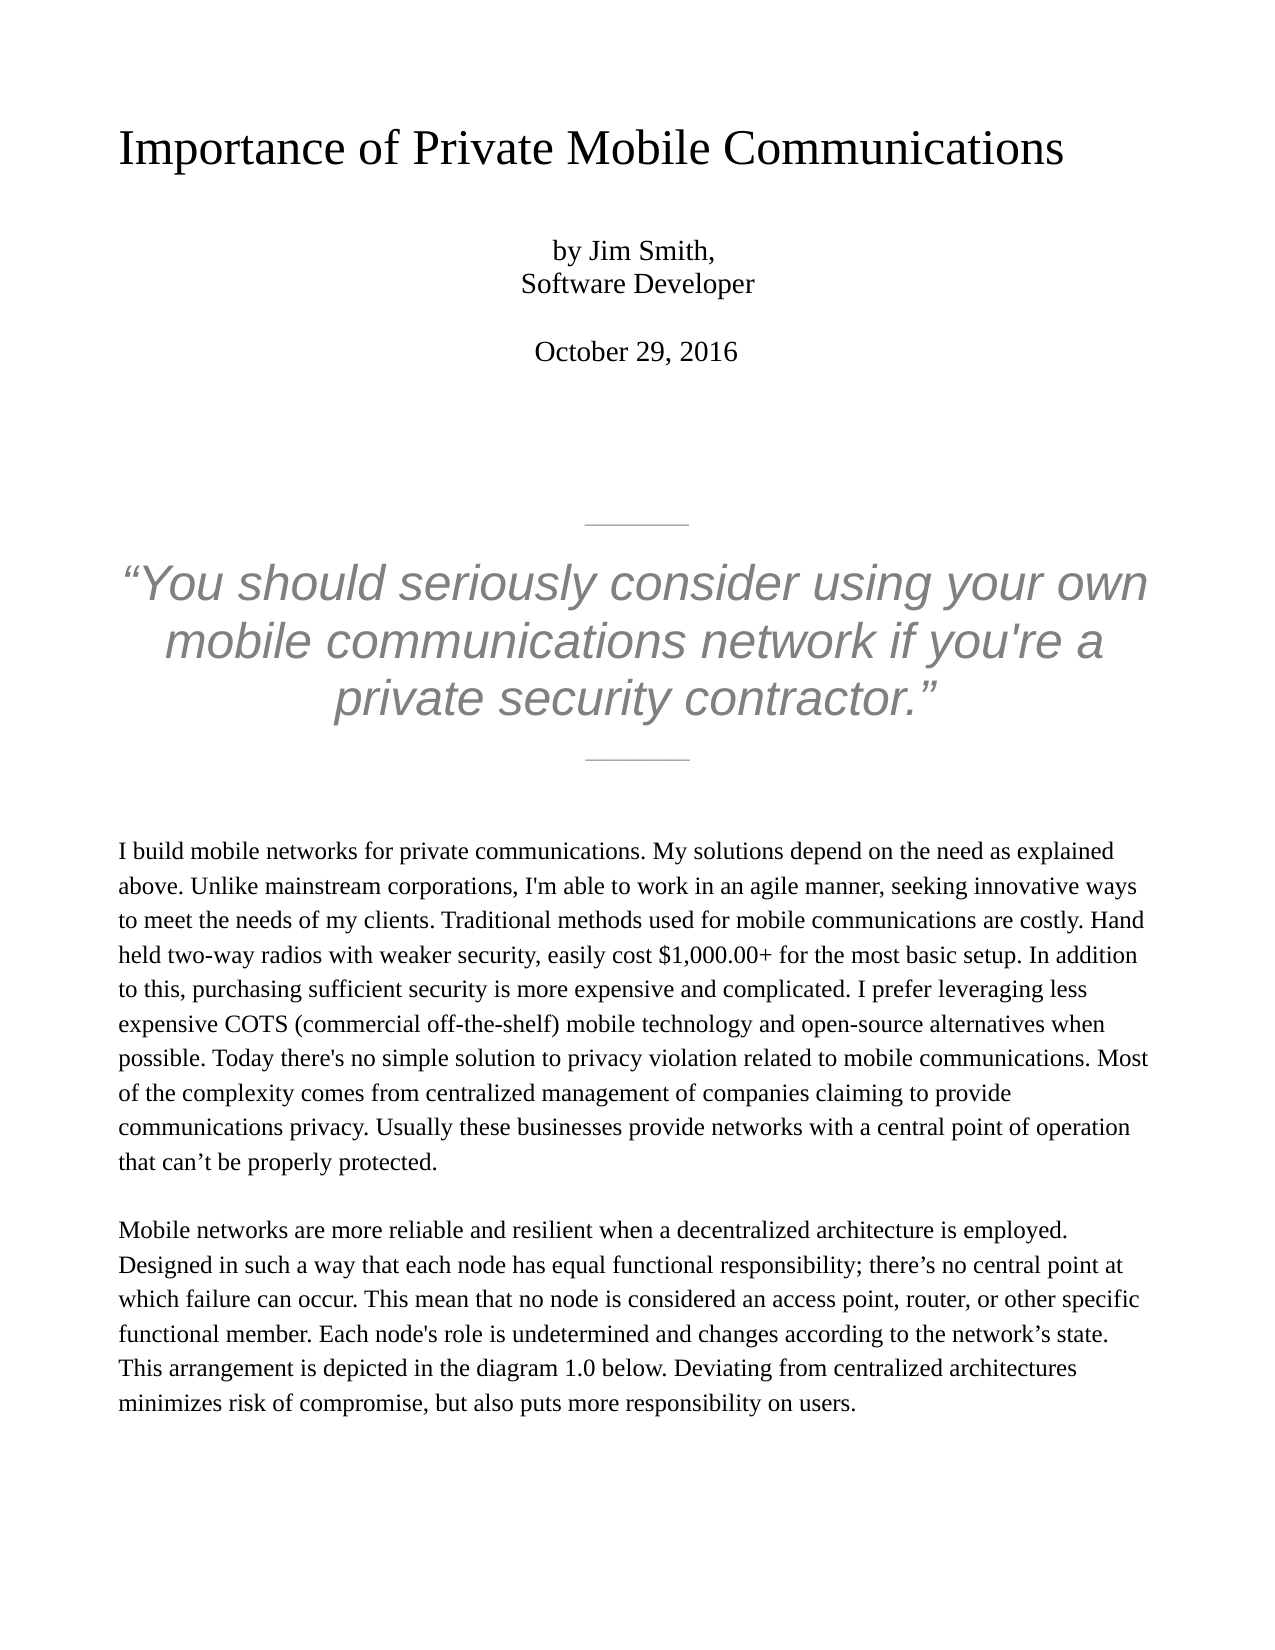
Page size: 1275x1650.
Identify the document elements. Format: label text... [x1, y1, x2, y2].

text Mobile networks are more reliable and resilient when a decentralized architecture is employed. Designed in such a way that each node has equal functional responsibility; there’s no central point at which failure can occur. This mean that no node is considered an access point, router, or other specific functional member. Each node's role is undetermined and changes according to the network’s state. This arrangement is depicted in the diagram 1.0 below. Deviating from centralized architectures minimizes risk of compromise, but also puts more responsibility on users. [118, 1216, 1157, 1417]
text I build mobile networks for private communications. My solutions depend on the need as explained above. Unlike mainstream corporations, I'm able to work in an agile manner, seeking innovative ways to meet the needs of my clients. Traditional methods used for mobile communications are costly. Hand held two-way radios with weaker security, easily cost $1,000.00+ for the most basic setup. In addition to this, purchasing sufficient security is more expensive and complicated. I prefer leveraging less expensive COTS (commercial off-the-shelf) mobile technology and open-source alternatives when possible. Today there's no simple solution to privacy violation related to mobile communications. Most of the complexity comes from centralized management of companies claiming to provide communications privacy. Usually these businesses provide networks with a central point of operation that can’t be properly protected. [118, 836, 1157, 1175]
subtitle “You should seriously consider using your own mobile communications network if you're a private security contractor.” [118, 553, 1157, 726]
text __________ [118, 504, 1157, 528]
text __________ [118, 738, 1157, 763]
